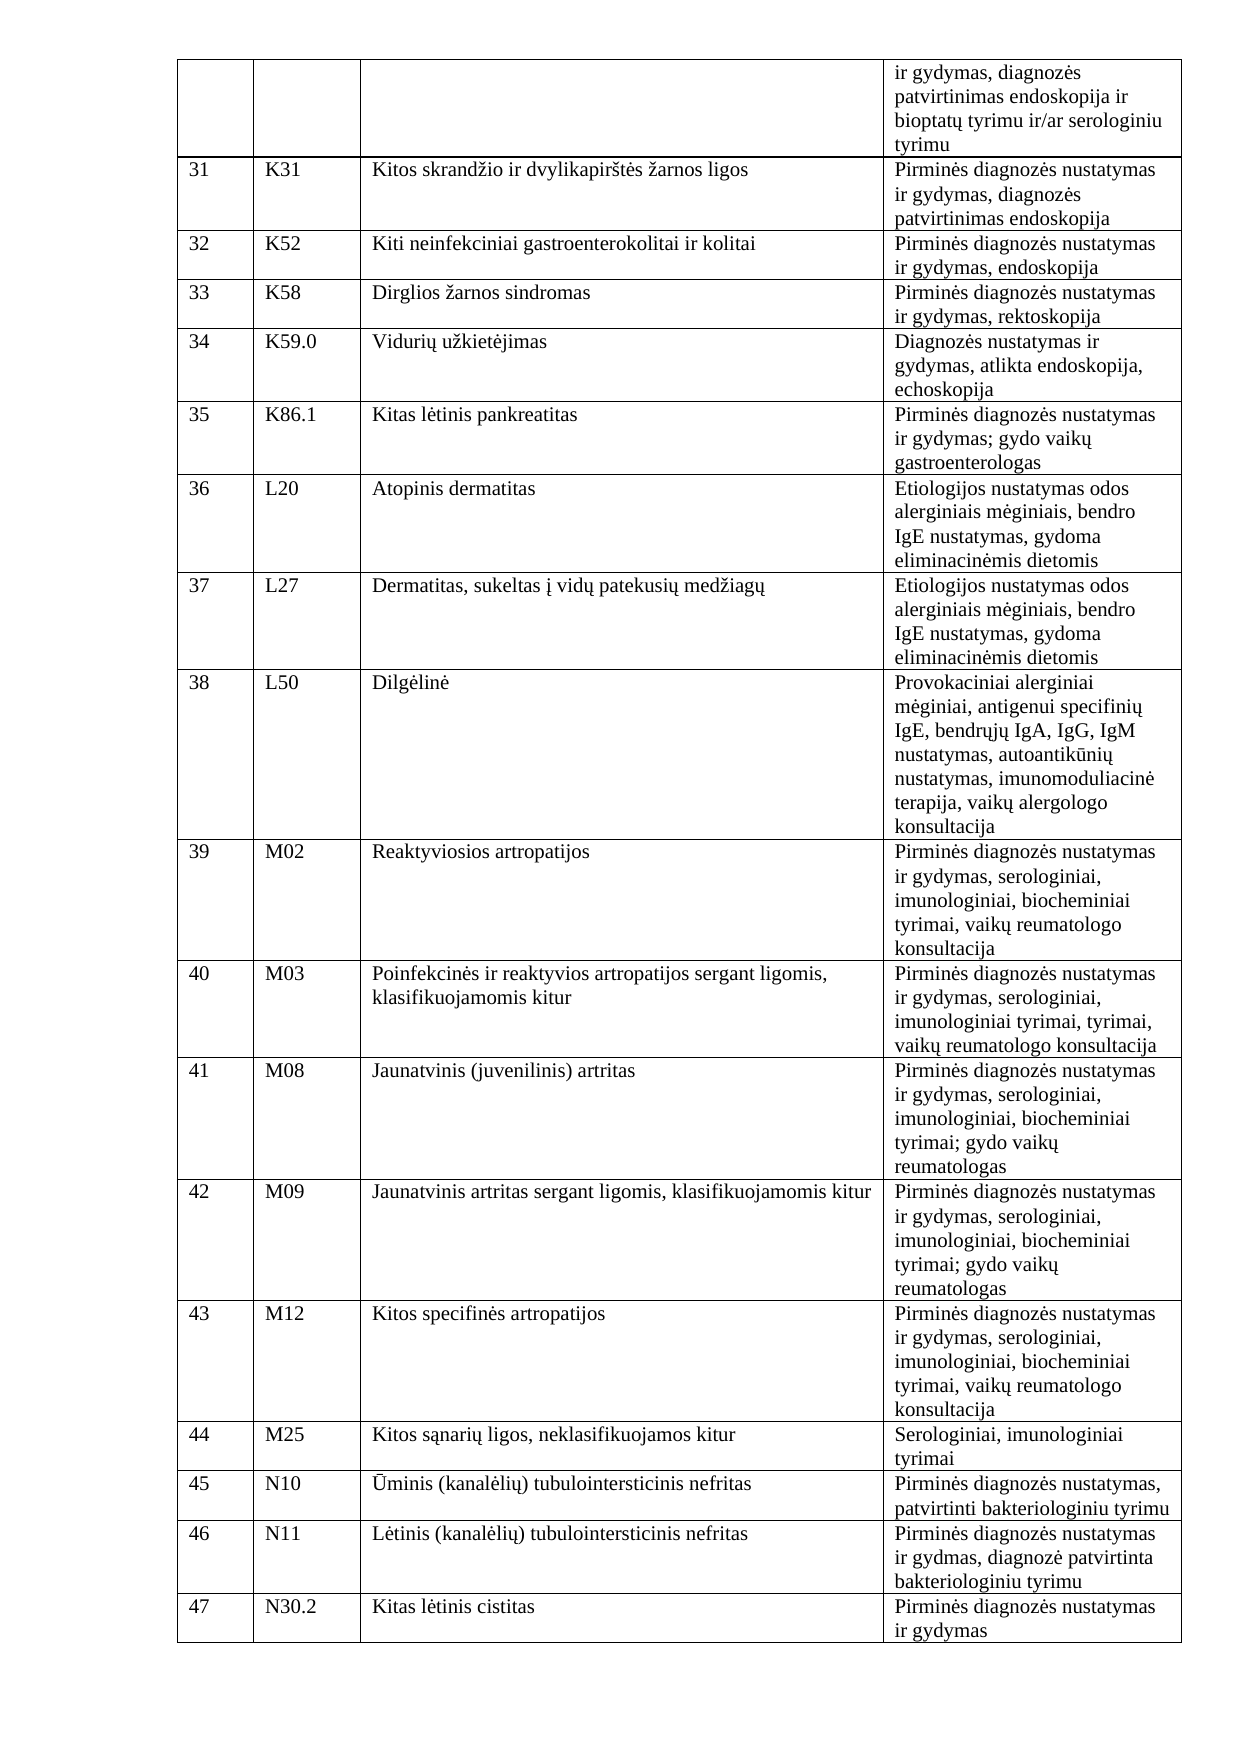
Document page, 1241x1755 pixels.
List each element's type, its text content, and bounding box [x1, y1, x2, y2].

table_cell Vidurių užkietėjimas [361, 329, 883, 401]
table_cell M03 [254, 961, 360, 1057]
table_cell Poinfekcinės ir reaktyvios artropatijos sergant ligomis, klasifikuojamomis kitur [361, 961, 883, 1057]
table_cell Etiologijos nustatymas odos alerginiais mėginiais, bendro IgE nustatymas, gydoma eliminacinėmis dietomis [884, 573, 1181, 669]
table_cell 35 [178, 402, 253, 474]
table_cell [361, 60, 883, 156]
table_cell 33 [178, 280, 253, 328]
table_cell Diagnozės nustatymas ir gydymas, atlikta endoskopija, echoskopija [884, 329, 1181, 401]
table_cell L20 [254, 475, 360, 572]
table_cell Pirminės diagnozės nustatymas ir gydymas, serologiniai, imunologiniai, biocheminiai tyrimai, vaikų reumatologo konsultacija [884, 840, 1181, 960]
table_cell Jaunatvinis (juvenilinis) artritas [361, 1058, 883, 1178]
table_cell 37 [178, 573, 253, 669]
table_cell 34 [178, 329, 253, 401]
table_cell 44 [178, 1422, 253, 1470]
table_cell Pirminės diagnozės nustatymas ir gydymas, diagnozės patvirtinimas endoskopija [884, 158, 1181, 229]
table_cell Jaunatvinis artritas sergant ligomis, klasifikuojamomis kitur [361, 1180, 883, 1300]
table_cell K52 [254, 231, 360, 279]
table_cell 45 [178, 1471, 253, 1519]
table_cell Pirminės diagnozės nustatymas ir gydymas [884, 1594, 1181, 1642]
table_cell Lėtinis (kanalėlių) tubulointersticinis nefritas [361, 1521, 883, 1593]
table_cell Kiti neinfekciniai gastroenterokolitai ir kolitai [361, 231, 883, 279]
table_cell Dermatitas, sukeltas į vidų patekusių medžiagų [361, 573, 883, 669]
table_cell Serologiniai, imunologiniai tyrimai [884, 1422, 1181, 1470]
table_cell N11 [254, 1521, 360, 1593]
table_cell Dilgėlinė [361, 670, 883, 838]
table_cell 31 [178, 158, 253, 229]
table_cell 41 [178, 1058, 253, 1178]
table_cell Pirminės diagnozės nustatymas ir gydymas, endoskopija [884, 231, 1181, 279]
table_cell N30.2 [254, 1594, 360, 1642]
table_cell Kitas lėtinis cistitas [361, 1594, 883, 1642]
table_cell ir gydymas, diagnozės patvirtinimas endoskopija ir bioptatų tyrimu ir/ar serologiniu tyrimu [884, 60, 1181, 156]
table_cell Atopinis dermatitas [361, 475, 883, 572]
table_cell Ūminis (kanalėlių) tubulointersticinis nefritas [361, 1471, 883, 1519]
table_cell [178, 60, 253, 156]
table_cell Provokaciniai alerginiai mėginiai, antigenui specifinių IgE, bendrųjų IgA, IgG, IgM nustatymas, autoantikūnių nustatymas, imunomoduliacinė terapija, vaikų alergologo konsultacija [884, 670, 1181, 838]
table_cell Pirminės diagnozės nustatymas ir gydymas, serologiniai, imunologiniai tyrimai, tyrimai, vaikų reumatologo konsultacija [884, 961, 1181, 1057]
table_cell L27 [254, 573, 360, 669]
table_cell Pirminės diagnozės nustatymas ir gydymas, serologiniai, imunologiniai, biocheminiai tyrimai, vaikų reumatologo konsultacija [884, 1301, 1181, 1421]
table_cell M25 [254, 1422, 360, 1470]
table_cell 40 [178, 961, 253, 1057]
table_cell 43 [178, 1301, 253, 1421]
table_cell Dirglios žarnos sindromas [361, 280, 883, 328]
table_cell 32 [178, 231, 253, 279]
table_cell Etiologijos nustatymas odos alerginiais mėginiais, bendro IgE nustatymas, gydoma eliminacinėmis dietomis [884, 475, 1181, 572]
table_cell 47 [178, 1594, 253, 1642]
table_cell Kitos specifinės artropatijos [361, 1301, 883, 1421]
table_cell N10 [254, 1471, 360, 1519]
table_cell K86.1 [254, 402, 360, 474]
table_cell 36 [178, 475, 253, 572]
table_cell 42 [178, 1180, 253, 1300]
table_cell Pirminės diagnozės nustatymas ir gydymas, serologiniai, imunologiniai, biocheminiai tyrimai; gydo vaikų reumatologas [884, 1180, 1181, 1300]
table_cell M02 [254, 840, 360, 960]
table_cell K58 [254, 280, 360, 328]
table_cell Pirminės diagnozės nustatymas ir gydymas, serologiniai, imunologiniai, biocheminiai tyrimai; gydo vaikų reumatologas [884, 1058, 1181, 1178]
table_cell L50 [254, 670, 360, 838]
table_cell Pirminės diagnozės nustatymas ir gydmas, diagnozė patvirtinta bakteriologiniu tyrimu [884, 1521, 1181, 1593]
table_cell 46 [178, 1521, 253, 1593]
table_cell Kitos sąnarių ligos, neklasifikuojamos kitur [361, 1422, 883, 1470]
table_cell [254, 60, 360, 156]
table_cell Kitas lėtinis pankreatitas [361, 402, 883, 474]
table_cell K31 [254, 158, 360, 229]
table_cell Pirminės diagnozės nustatymas, patvirtinti bakteriologiniu tyrimu [884, 1471, 1181, 1519]
table_cell Kitos skrandžio ir dvylikapirštės žarnos ligos [361, 158, 883, 229]
table_cell K59.0 [254, 329, 360, 401]
table_cell M12 [254, 1301, 360, 1421]
table_cell M09 [254, 1180, 360, 1300]
table_cell Pirminės diagnozės nustatymas ir gydymas; gydo vaikų gastroenterologas [884, 402, 1181, 474]
table_cell M08 [254, 1058, 360, 1178]
table_cell 39 [178, 840, 253, 960]
table_cell Pirminės diagnozės nustatymas ir gydymas, rektoskopija [884, 280, 1181, 328]
table_cell Reaktyviosios artropatijos [361, 840, 883, 960]
table_cell 38 [178, 670, 253, 838]
